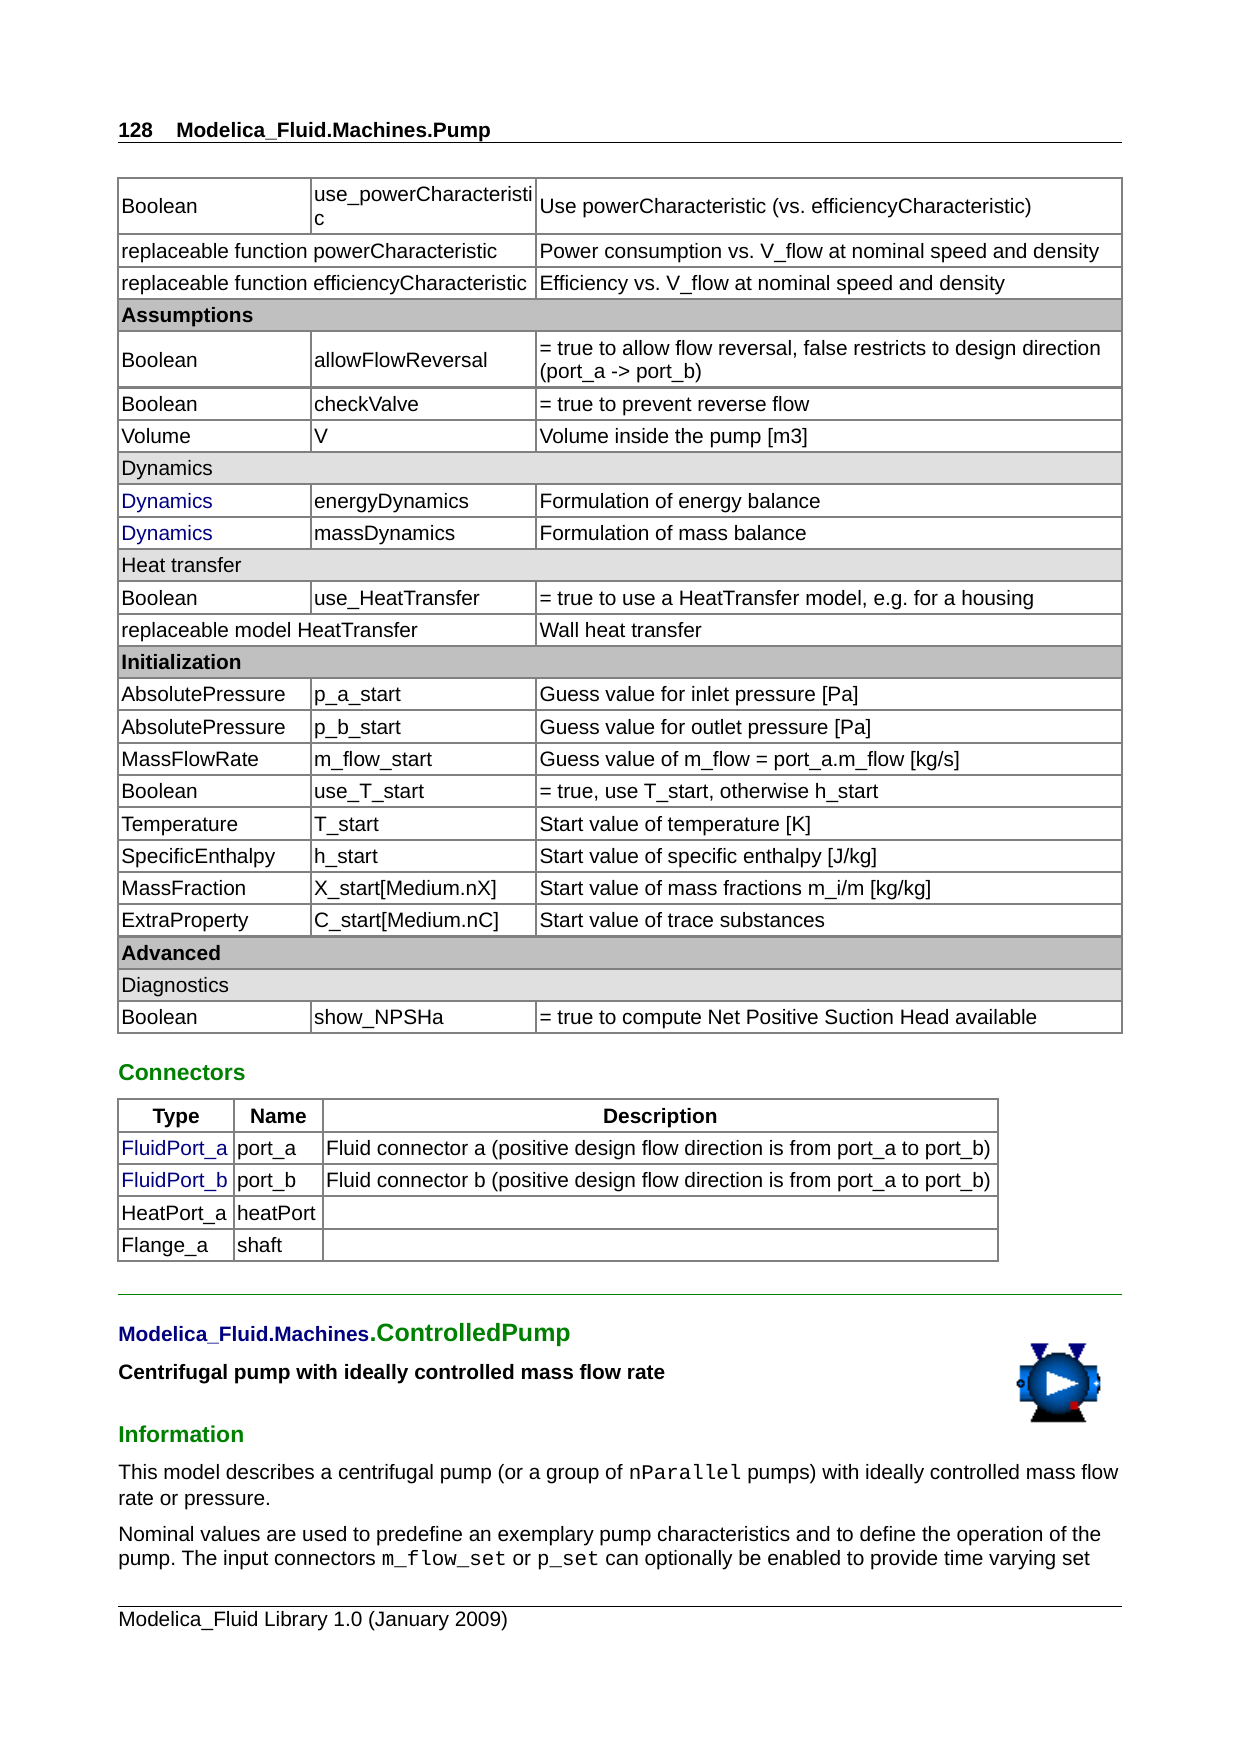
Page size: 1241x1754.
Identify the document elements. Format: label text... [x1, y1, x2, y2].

table_cell Volume [119, 421, 310, 451]
table_cell HeatPort_a [119, 1197, 233, 1227]
table_cell Dynamics [119, 518, 310, 548]
table_cell use_T_start [312, 776, 535, 806]
table_cell Heat transfer [119, 550, 1121, 580]
table_cell shaft [235, 1230, 322, 1260]
table_cell Dynamics [119, 485, 310, 516]
subtitle Connectors [118, 1059, 1122, 1086]
table_cell allowFlowReversal [312, 332, 535, 386]
table_cell FluidPort_b [119, 1165, 233, 1195]
table_cell MassFlowRate [119, 744, 310, 774]
table_cell Start value of trace substances [537, 905, 1121, 935]
table_cell h_start [312, 841, 535, 871]
table_cell = true to compute Net Positive Suction Head available [537, 1002, 1121, 1032]
table_cell Guess value of m_flow = port_a.m_flow [kg/s] [537, 744, 1121, 774]
table_header Type [119, 1100, 233, 1131]
table_cell AbsolutePressure [119, 679, 310, 709]
table_cell FluidPort_a [119, 1133, 233, 1163]
table_cell replaceable model HeatTransfer [119, 615, 535, 645]
table_cell Boolean [119, 582, 310, 612]
table_cell p_a_start [312, 679, 535, 709]
subtitle Information [118, 1421, 993, 1447]
table_cell Boolean [119, 332, 310, 386]
table_cell Power consumption vs. V_flow at nominal speed and density [537, 235, 1121, 266]
table_cell port_b [235, 1165, 322, 1195]
table_cell Guess value for inlet pressure [Pa] [537, 679, 1121, 709]
table_cell Initialization [119, 647, 1121, 677]
table_cell Guess value for outlet pressure [Pa] [537, 711, 1121, 742]
table_cell = true to allow flow reversal, false restricts to design direction (port_a -> port_b) [537, 332, 1121, 386]
table_cell p_b_start [312, 711, 535, 742]
text Centrifugal pump with ideally controlled mass flow rate [118, 1359, 993, 1383]
table_cell checkValve [312, 389, 535, 419]
table_cell Diagnostics [119, 970, 1121, 1000]
table_cell Flange_a [119, 1230, 233, 1260]
table_cell V [312, 421, 535, 451]
table_cell Boolean [119, 1002, 310, 1032]
table_cell Boolean [119, 179, 310, 233]
table_cell energyDynamics [312, 485, 535, 516]
table_cell Temperature [119, 808, 310, 838]
table_cell Wall heat transfer [537, 615, 1121, 645]
table_cell Start value of temperature [K] [537, 808, 1121, 838]
table_cell Efficiency vs. V_flow at nominal speed and density [537, 268, 1121, 298]
table_header Name [235, 1100, 322, 1131]
table_cell show_NPSHa [312, 1002, 535, 1032]
table_cell replaceable function efficiencyCharacteristic [119, 268, 535, 298]
subtitle Modelica_Fluid.Machines.ControlledPump [118, 1318, 1121, 1347]
table_cell Volume inside the pump [m3] [537, 421, 1121, 451]
text This model describes a centrifugal pump (or a group of nParallel pumps) with ideally controlled mass flow rate or pressure. [118, 1460, 1122, 1510]
table_cell = true, use T_start, otherwise h_start [537, 776, 1121, 806]
table_cell Fluid connector b (positive design flow direction is from port_a to port_b) [324, 1165, 997, 1195]
table_cell Assumptions [119, 300, 1121, 330]
table_cell X_start[Medium.nX] [312, 873, 535, 903]
picture [995, 1321, 1120, 1446]
table_cell [324, 1197, 997, 1227]
table_cell ExtraProperty [119, 905, 310, 935]
table_cell SpecificEnthalpy [119, 841, 310, 871]
table_cell Boolean [119, 389, 310, 419]
table_cell Formulation of mass balance [537, 518, 1121, 548]
table_cell Start value of mass fractions m_i/m [kg/kg] [537, 873, 1121, 903]
table_cell = true to prevent reverse flow [537, 389, 1121, 419]
table_cell MassFraction [119, 873, 310, 903]
table_cell replaceable function powerCharacteristic [119, 235, 535, 266]
table_cell T_start [312, 808, 535, 838]
table_cell heatPort [235, 1197, 322, 1227]
table_cell Use powerCharacteristic (vs. efficiencyCharacteristic) [537, 179, 1121, 233]
table_cell Start value of specific enthalpy [J/kg] [537, 841, 1121, 871]
table_cell AbsolutePressure [119, 711, 310, 742]
table_cell Advanced [119, 938, 1121, 968]
table_cell Dynamics [119, 453, 1121, 483]
table_header Description [324, 1100, 997, 1131]
table_cell use_powerCharacteristic [312, 179, 535, 233]
text Nominal values are used to predefine an exemplary pump characteristics and to define the operation of the pump. The input connectors m_flow_set or p_set can optionally be enabled to provide time varying set [118, 1522, 1122, 1572]
table_cell Fluid connector a (positive design flow direction is from port_a to port_b) [324, 1133, 997, 1163]
table_cell massDynamics [312, 518, 535, 548]
table_cell m_flow_start [312, 744, 535, 774]
table_cell port_a [235, 1133, 322, 1163]
table_cell Boolean [119, 776, 310, 806]
table_cell use_HeatTransfer [312, 582, 535, 612]
table_cell = true to use a HeatTransfer model, e.g. for a housing [537, 582, 1121, 612]
table_cell [324, 1230, 997, 1260]
table_cell Formulation of energy balance [537, 485, 1121, 516]
table_cell C_start[Medium.nC] [312, 905, 535, 935]
